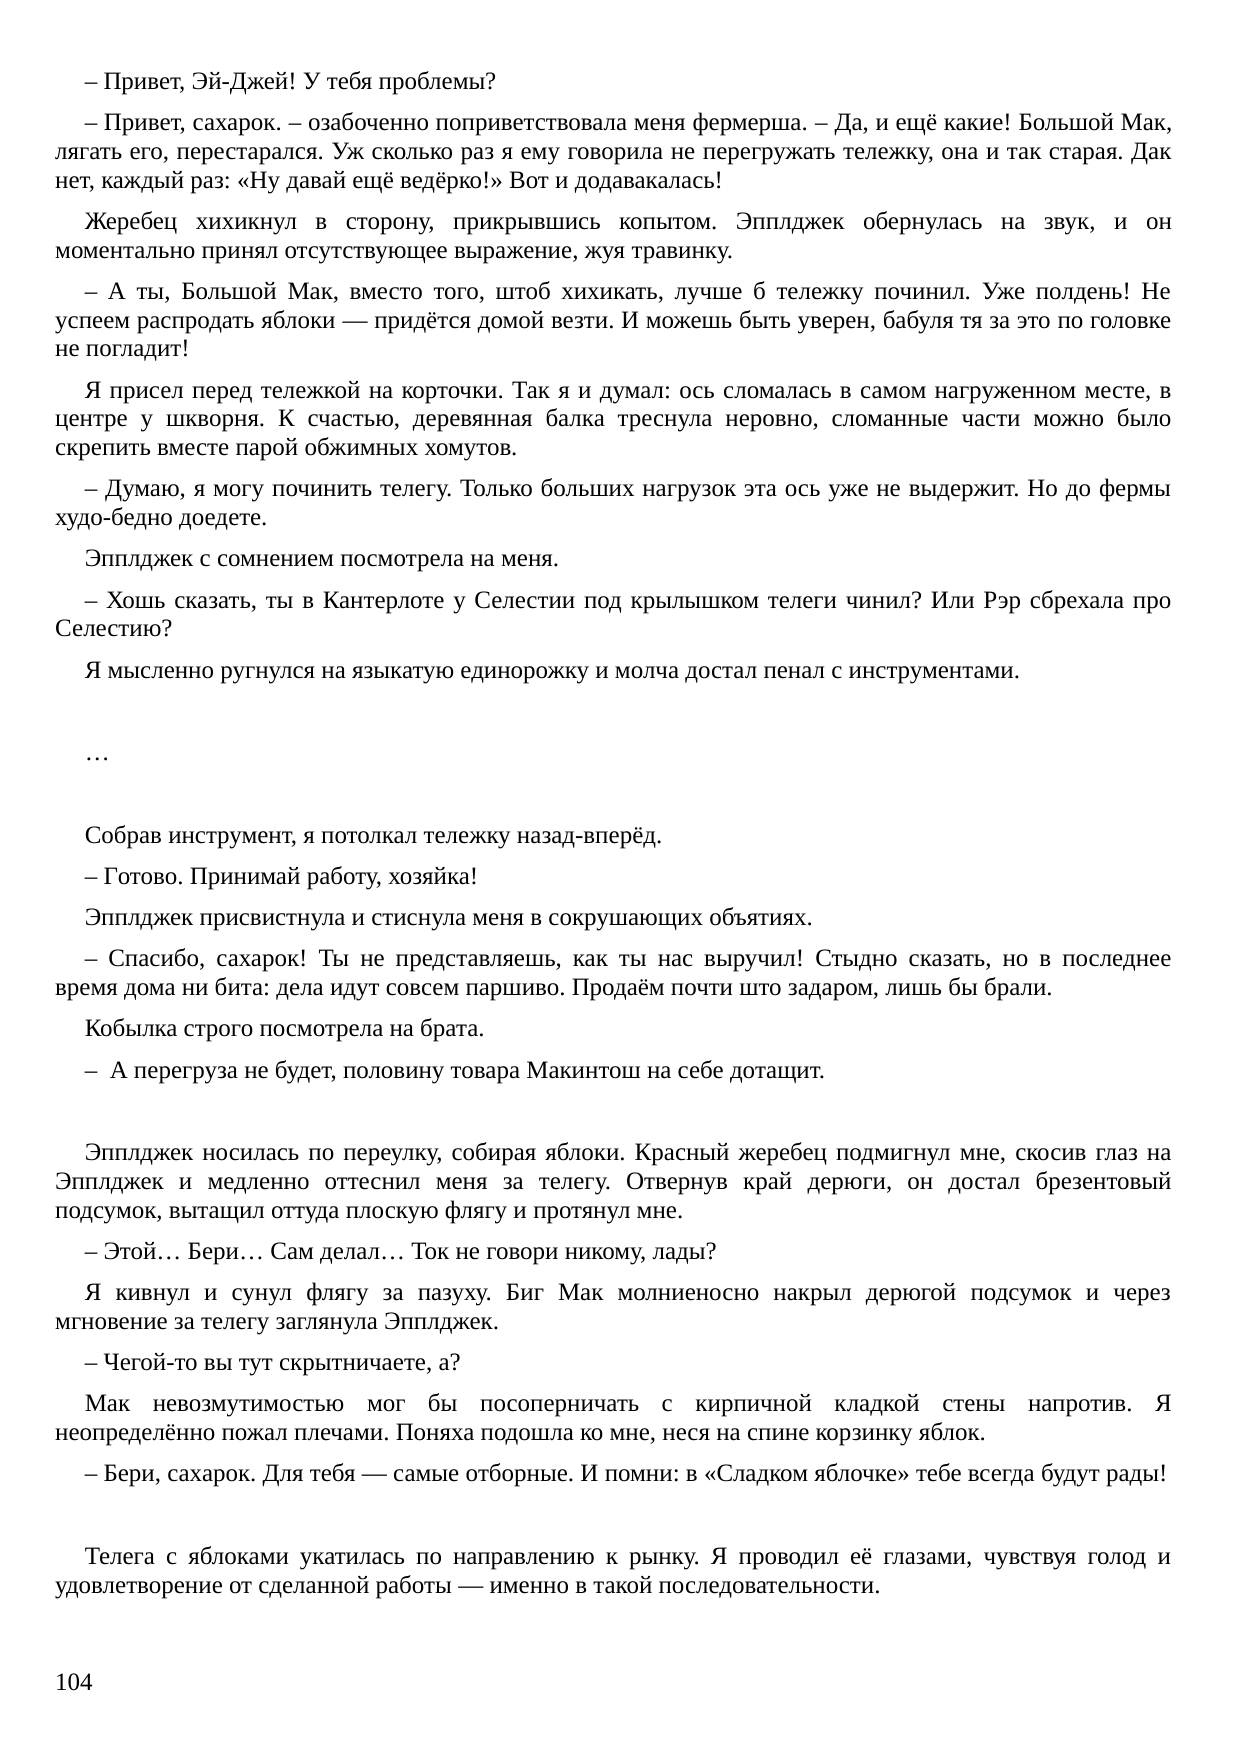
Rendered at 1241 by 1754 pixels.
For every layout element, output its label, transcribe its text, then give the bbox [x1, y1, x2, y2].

text Эпплджек присвистнула и стиснула меня в сокрушающих объятиях. [55, 902, 1173, 931]
text – Привет, сахарок. – озабоченно поприветствовала меня фермерша. – Да, и ещё какие! Большой Мак, лягать его, перестарался. Уж сколько раз я ему говорила не перегружать тележку, она и так старая. Дак нет, каждый раз: «Ну давай ещё ведёрко!» Вот и додавакалась! [55, 107, 1173, 193]
text – Бери, сахарок. Для тебя — самые отборные. И помни: в «Сладком яблочке» тебе всегда будут рады! [55, 1458, 1173, 1487]
text Кобылка строго посмотрела на брата. [55, 1013, 1173, 1042]
text … [55, 737, 1173, 766]
text Мак невозмутимостью мог бы посоперничать с кирпичной кладкой стены напротив. Я неопределённо пожал плечами. Поняха подошла ко мне, неся на спине корзинку яблок. [55, 1388, 1173, 1446]
text – Готово. Принимай работу, хозяйка! [55, 861, 1173, 890]
text – Думаю, я могу починить телегу. Только больших нагрузок эта ось уже не выдержит. Но до фермы худо-бедно доедете. [55, 473, 1173, 531]
text Я кивнул и сунул флягу за пазуху. Биг Мак молниеносно накрыл дерюгой подсумок и через мгновение за телегу заглянула Эпплджек. [55, 1277, 1173, 1335]
text – Хошь сказать, ты в Кантерлоте у Селестии под крылышком телеги чинил? Или Рэр сбрехала про Селестию? [55, 585, 1173, 642]
text Эпплджек носилась по переулку, собирая яблоки. Красный жеребец подмигнул мне, скосив глаз на Эпплджек и медленно оттеснил меня за телегу. Отвернув край дерюги, он достал брезентовый подсумок, вытащил оттуда плоскую флягу и протянул мне. [55, 1137, 1173, 1223]
text Я присел перед тележкой на корточки. Так я и думал: ось сломалась в самом нагруженном месте, в центре у шкворня. К счастью, деревянная балка треснула неровно, сломанные части можно было скрепить вместе парой обжимных хомутов. [55, 375, 1173, 461]
text Эпплджек с сомнением посмотрела на меня. [55, 543, 1173, 572]
text Телега с яблоками укатилась по направлению к рынку. Я проводил её глазами, чувствуя голод и удовлетворение от сделанной работы — именно в такой последовательности. [55, 1541, 1173, 1598]
text – А ты, Большой Мак, вместо того, штоб хихикать, лучше б тележку починил. Уже полдень! Не успеем распродать яблоки — придётся домой везти. И можешь быть уверен, бабуля тя за это по головке не погладит! [55, 276, 1173, 362]
text – Привет, Эй-Джей! У тебя проблемы? [55, 66, 1173, 95]
text Жеребец хихикнул в сторону, прикрывшись копытом. Эпплджек обернулась на звук, и он моментально принял отсутствующее выражение, жуя травинку. [55, 206, 1173, 263]
text Я мысленно ругнулся на языкатую единорожку и молча достал пенал с инструментами. [55, 655, 1173, 683]
text – А перегруза не будет, половину товара Макинтош на себе дотащит. [55, 1055, 1173, 1083]
text Собрав инструмент, я потолкал тележку назад-вперёд. [55, 820, 1173, 848]
text – Спасибо, сахарок! Ты не представляешь, как ты нас выручил! Стыдно сказать, но в последнее время дома ни бита: дела идут совсем паршиво. Продаём почти што задаром, лишь бы брали. [55, 943, 1173, 1001]
text – Этой… Бери… Сам делал… Ток не говори никому, лады? [55, 1236, 1173, 1265]
text – Чегой-то вы тут скрытничаете, а? [55, 1347, 1173, 1376]
